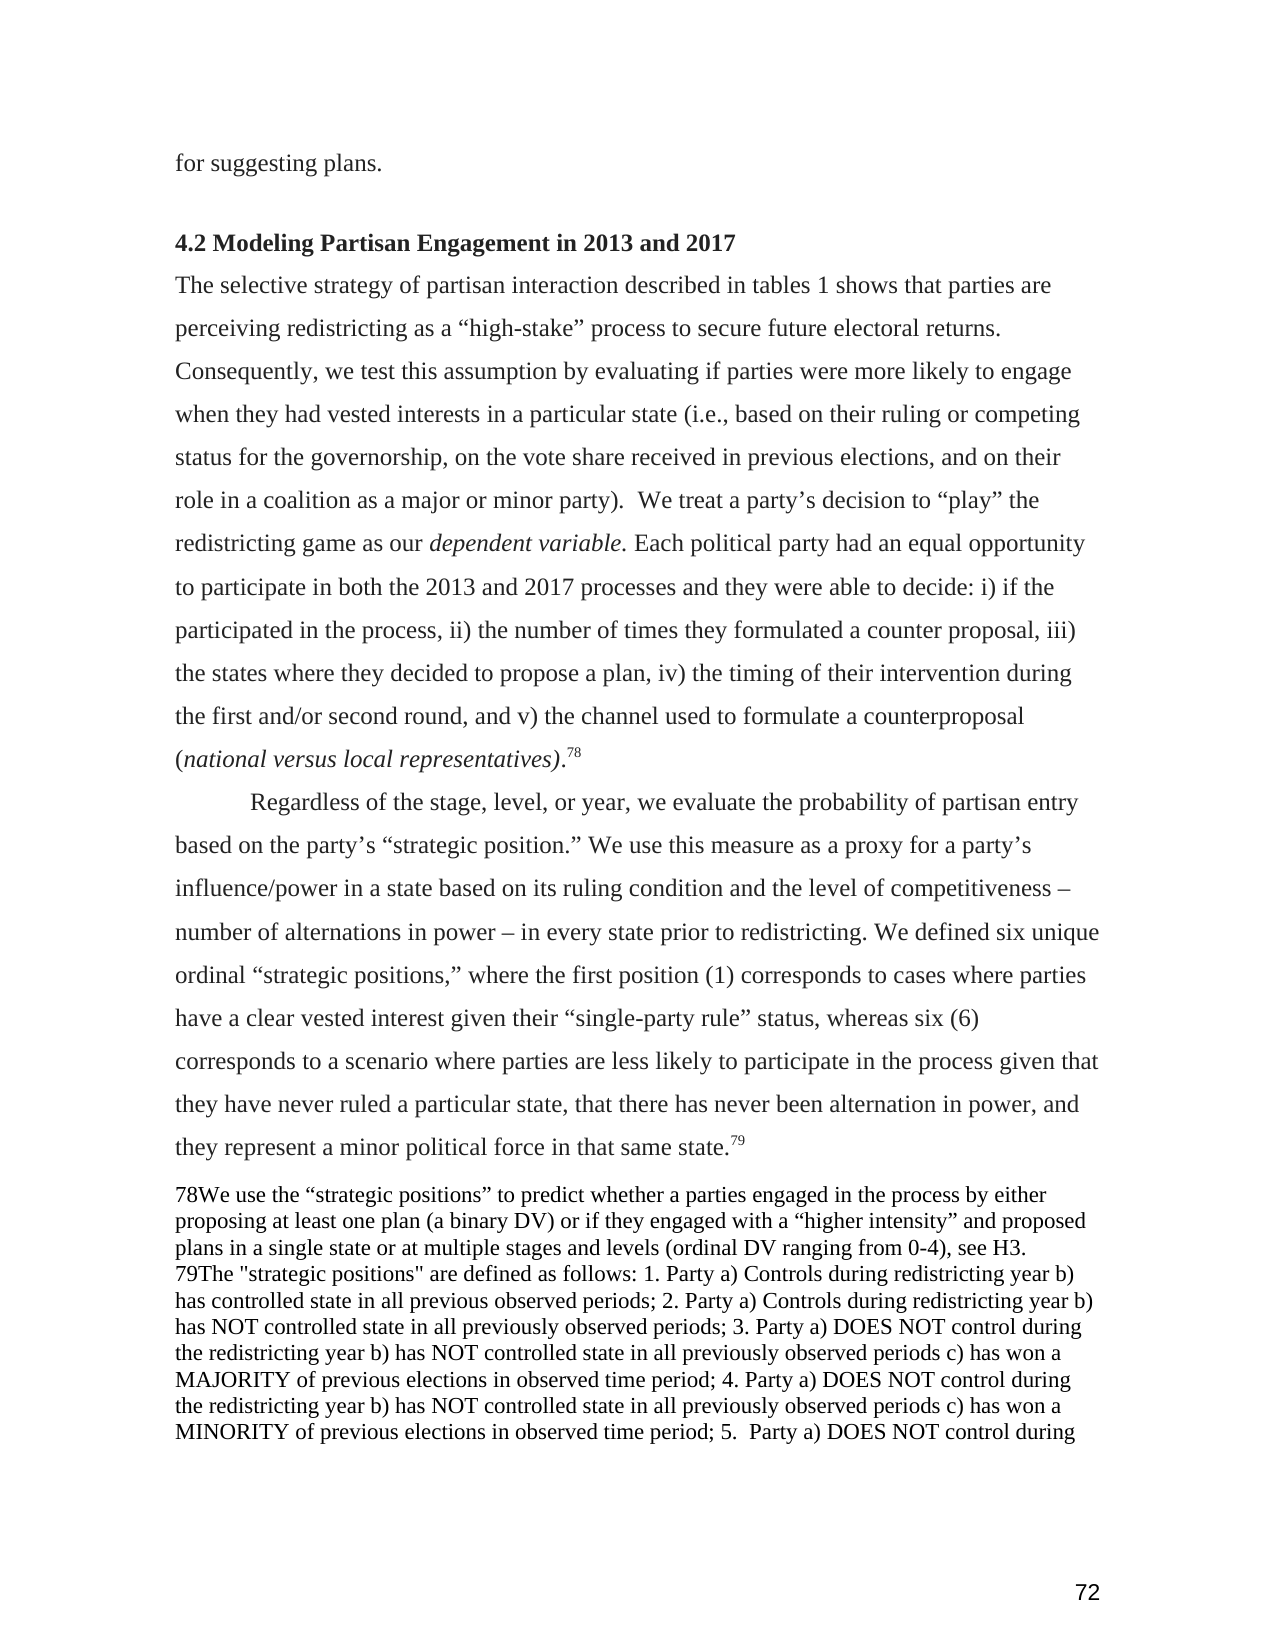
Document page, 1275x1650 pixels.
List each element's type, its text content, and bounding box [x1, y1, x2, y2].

text We use the “strategic positions” to predict whether a parties engaged in the process by either proposing at least one plan (a binary DV) or if they engaged with a “higher intensity” and proposed plans in a single state or at multiple stages and levels (ordinal DV ranging from 0-4), see H3. [175, 1181, 1100, 1260]
text The "strategic positions" are defined as follows: 1. Party a) Controls during redistricting year b) has controlled state in all previous observed periods; 2. Party a) Controls during redistricting year b) has NOT controlled state in all previously observed periods; 3. Party a) DOES NOT control during the redistricting year b) has NOT controlled state in all previously observed periods c) has won a MAJORITY of previous elections in observed time period; 4. Party a) DOES NOT control during the redistricting year b) has NOT controlled state in all previously observed periods c) has won a MINORITY of previous elections in observed time period; 5. Party a) DOES NOT control during [175, 1260, 1100, 1445]
text Regardless of the stage, level, or year, we evaluate the probability of partisan entry based on the party’s “strategic position.” We use this measure as a proxy for a party’s influence/power in a state based on its ruling condition and the level of competitiveness – number of alternations in power – in every state prior to redistricting. We defined six unique ordinal “strategic positions,” where the first position (1) corresponds to cases where parties have a clear vested interest given their “single-party rule” status, whereas six (6) corresponds to a scenario where parties are less likely to participate in the process given that they have never ruled a particular state, that there has never been alternation in power, and they represent a minor political force in that same state. [175, 787, 1100, 1161]
subtitle 4.2 Modeling Partisan Engagement in 2013 and 2017 [175, 228, 1100, 257]
text for suggesting plans. [175, 148, 1100, 177]
text The selective strategy of partisan interaction described in tables 1 shows that parties are perceiving redistricting as a “high-stake” process to secure future electoral returns. Consequently, we test this assumption by evaluating if parties were more likely to engage when they had vested interests in a particular state (i.e., based on their ruling or competing status for the governorship, on the vote share received in previous elections, and on their role in a coalition as a major or minor party). We treat a party’s decision to “play” the redistricting game as our dependent variable. Each political party had an equal opportunity to participate in both the 2013 and 2017 processes and they were able to decide: i) if the participated in the process, ii) the number of times they formulated a counter proposal, iii) the states where they decided to propose a plan, iv) the timing of their intervention during the first and/or second round, and v) the channel used to formulate a counterproposal (national versus local representatives). [175, 270, 1100, 773]
